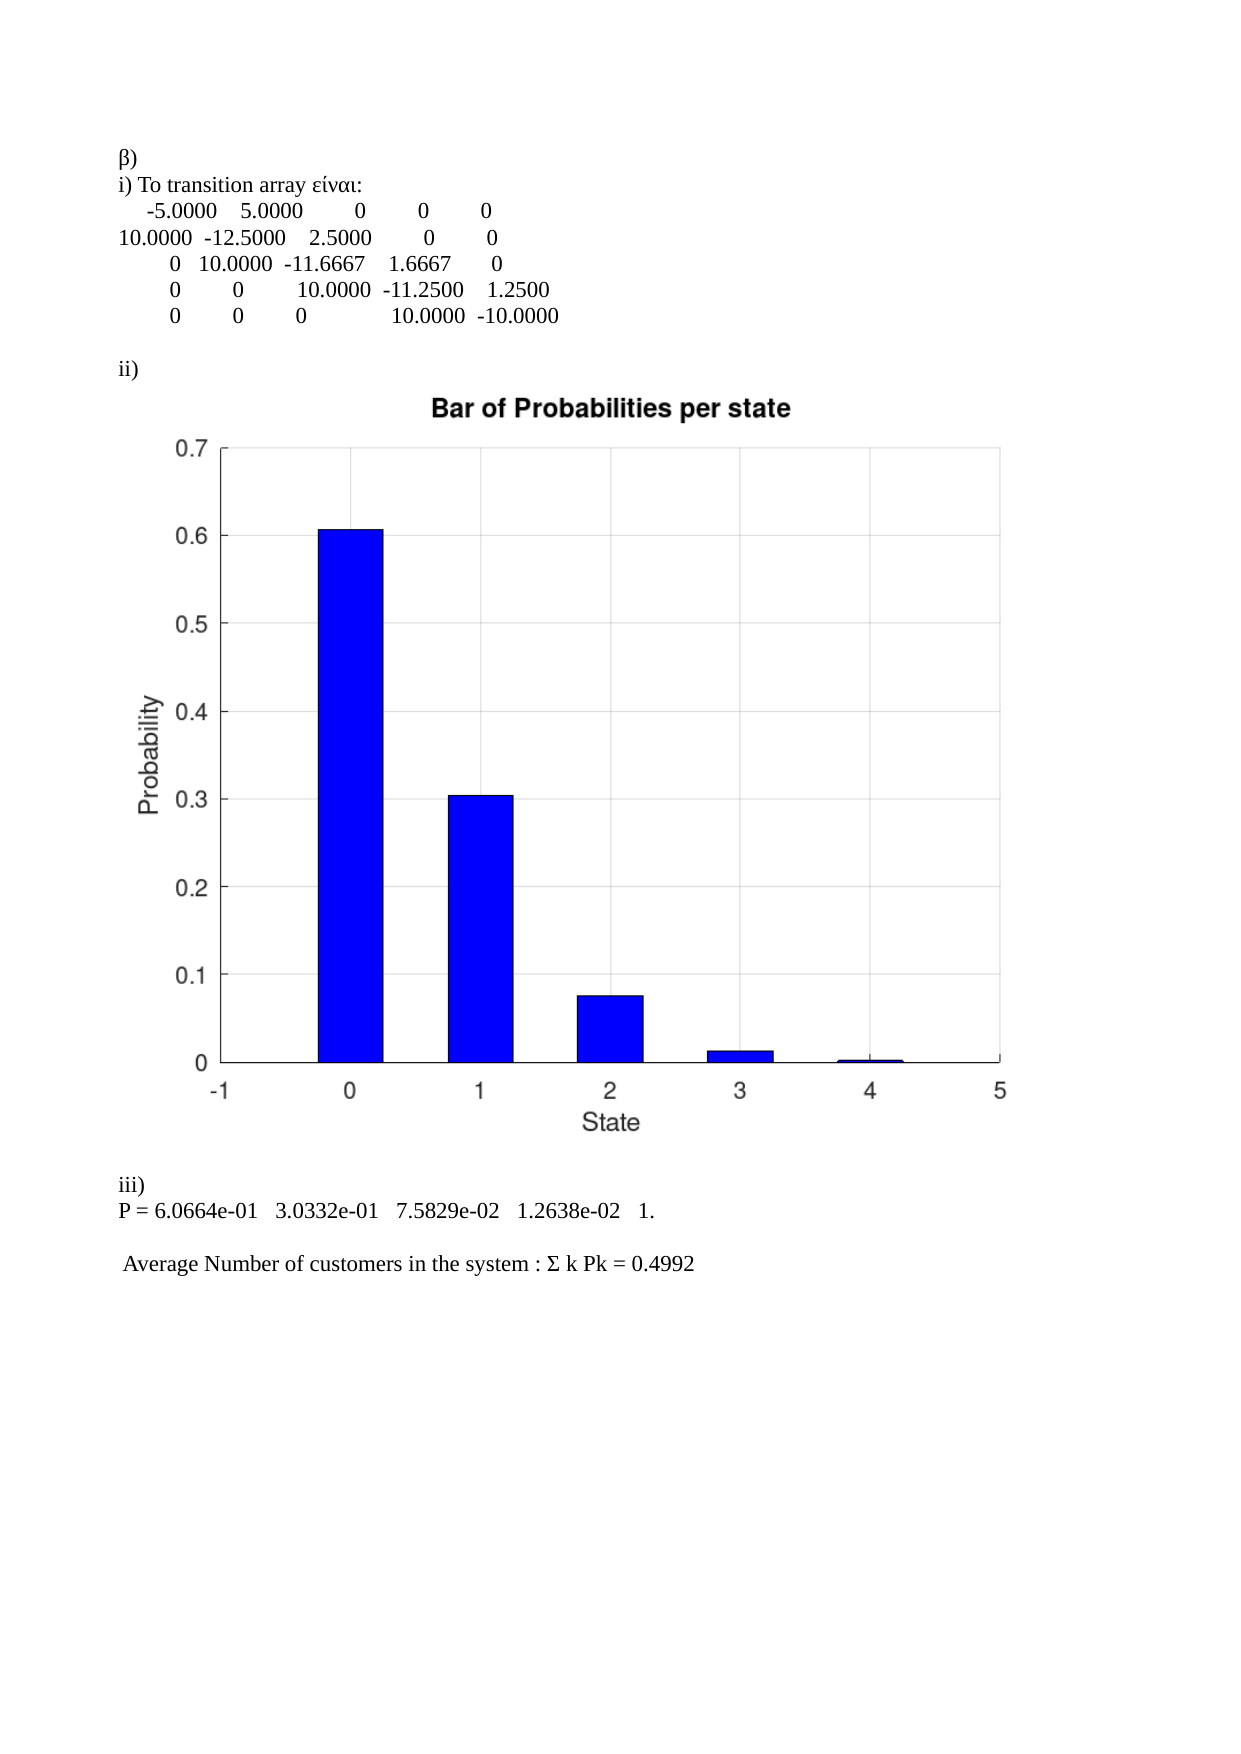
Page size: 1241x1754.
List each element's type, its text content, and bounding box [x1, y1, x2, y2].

picture [90, 391, 1095, 1145]
text iii) [118, 1171, 1122, 1197]
text i) To transition array είναι: [118, 171, 1122, 197]
text -5.0000 5.0000 0 0 0 [118, 197, 1122, 223]
text ii) [118, 355, 1122, 382]
text 0 0 10.0000 -11.2500 1.2500 [118, 276, 1122, 303]
text 10.0000 -12.5000 2.5000 0 0 [118, 223, 1122, 250]
text 0 10.0000 -11.6667 1.6667 0 [118, 250, 1122, 276]
text β) [118, 144, 1122, 171]
text P = 6.0664e-01 3.0332e-01 7.5829e-02 1.2638e-02 1. [118, 1197, 1122, 1224]
text 0 0 0 10.0000 -10.0000 [118, 303, 1122, 329]
text Average Number of customers in the system : Σ k Pk = 0.4992 [118, 1250, 1122, 1277]
